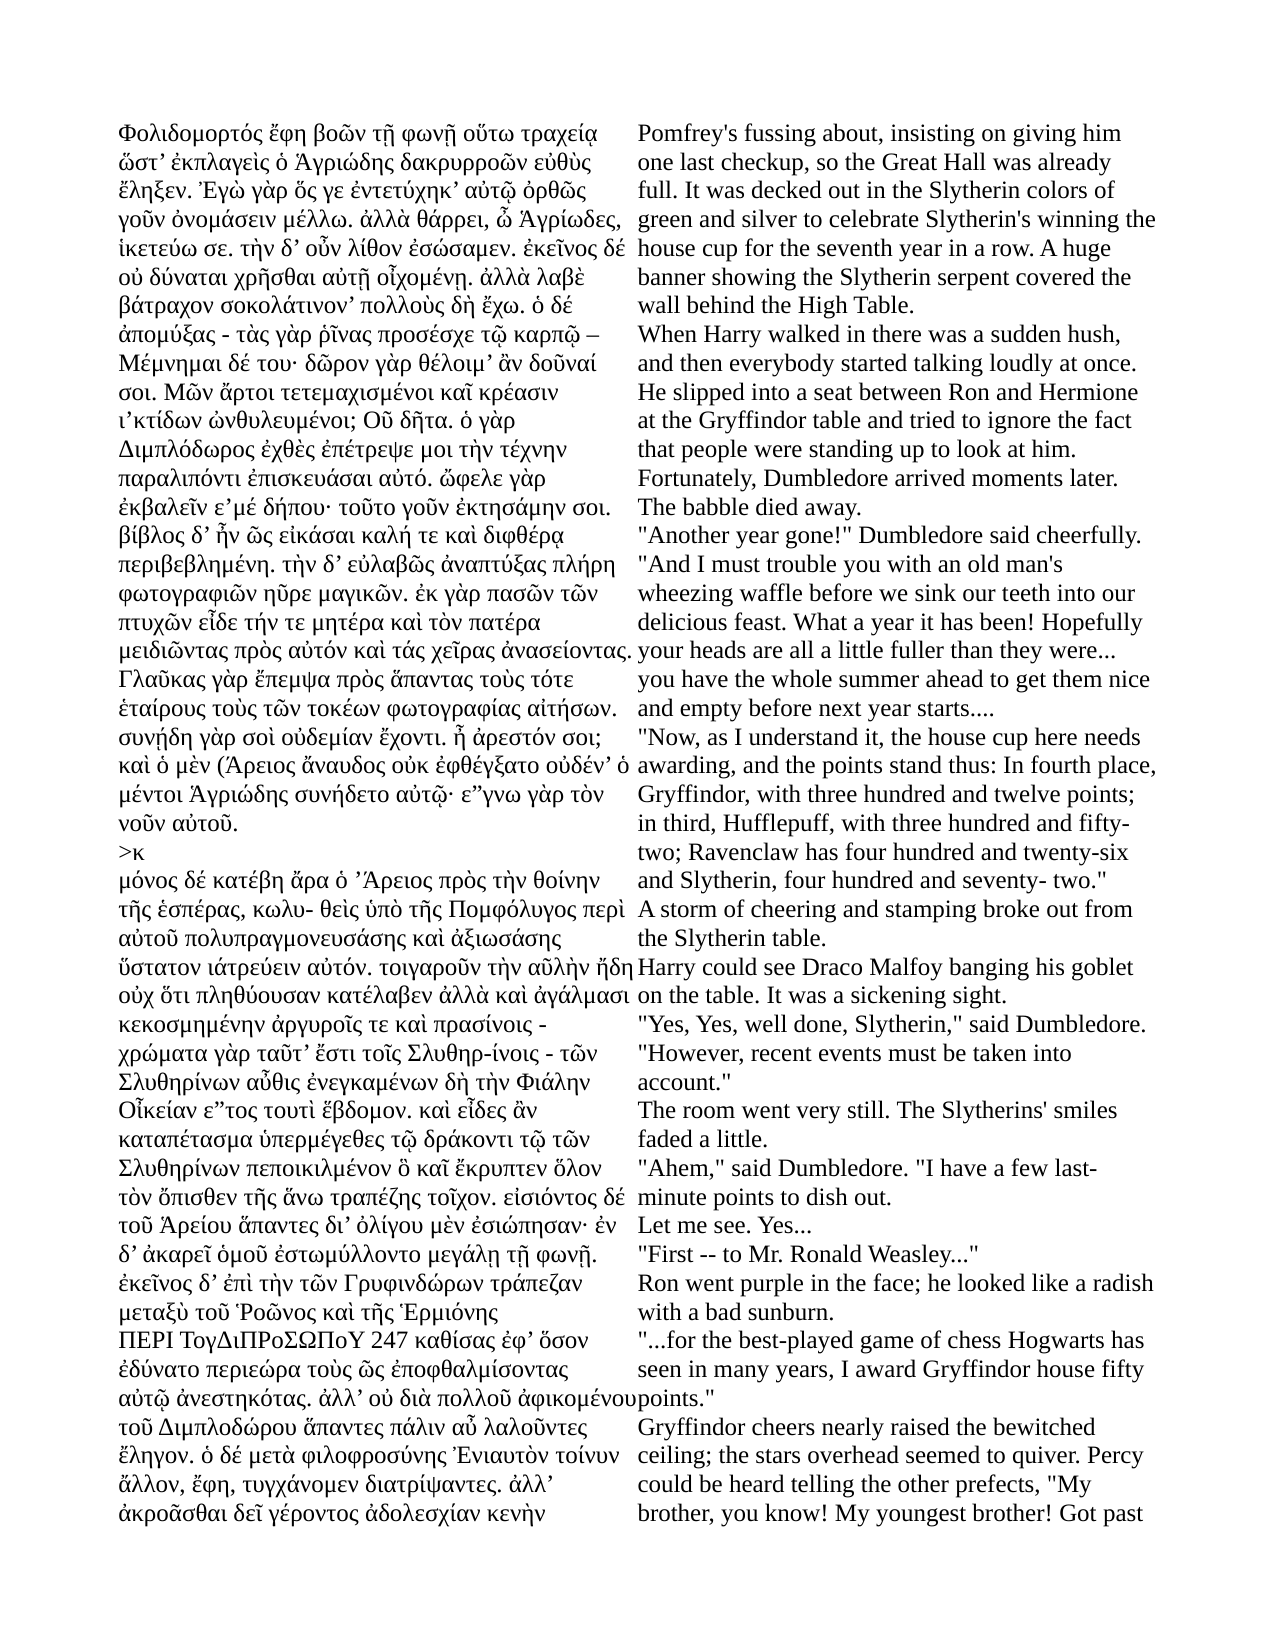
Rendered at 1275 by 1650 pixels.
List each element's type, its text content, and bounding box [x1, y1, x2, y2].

table_cell Φολιδομορτός ἔφη βοῶν τῇ φωνῇ οὕτω τραχείᾳ ὥστ’ ἐκπλαγεὶς ὁ Ἁγριώδης δακρυρροῶν εὐθὺς ἔληξεν. Ἐγὼ γὰρ ὅς γε ἐντετύχηκ’ αὐτῷ ὀρθῶς γοῦν ὀνομάσειν μέλλω. ἀλλὰ θάρρει, ὦ Ἁγρίωδες, ἱκετεύω σε. τὴν δ’ οὖν λίθον ἐσώσαμεν. ἐκεῖνος δέ οὐ δύναται χρῆσθαι αὐτῇ οἶχομένῃ. ἀλλὰ λαβὲ βάτραχον σοκολάτινον’ πολλοὺς δὴ ἔχω. ὁ δέ ἀπομύξας - τὰς γὰρ ῥῖνας προσέσχε τῷ καρπῷ – Μέμνημαι δέ του· δῶρον γὰρ θέλοιμ’ ἂν δοῦναί σοι. Μῶν ἄρτοι τετεμαχισμένοι καῖ κρέασιν ι’κτίδων ὠνθυλευμένοι; Οῦ δῆτα. ὁ γὰρ Διμπλόδωρος ἐχθὲς ἐπέτρεψε μοι τὴν τέχνην παραλιπόντι ἐπισκευάσαι αὐτό. ὤφελε γὰρ ἐκβαλεῖν ε’μέ δήπου· τοῦτο γοῦν ἐκτησάμην σοι. βίβλος δ’ ἦν ῶς εἰκάσαι καλή τε καὶ διφθέρᾳ περιβεβλημένη. τὴν δ’ εὐλαβῶς ἀναπτύξας πλήρη φωτογραφιῶν ηῦρε μαγικῶν. ἐκ γὰρ πασῶν τῶν πτυχῶν εἶδε τήν τε μητέρα καὶ τὸν πατέρα μειδιῶντας πρὸς αὐτόν καὶ τάς χεῖρας ἀνασείοντας. Γλαῦκας γὰρ ἔπεμψα πρὸς ἅπαντας τοὺς τότε ἑταίρους τοὺς τῶν τοκέων φωτογραφίας αἰτήσων. συνῄδη γὰρ σοὶ οὐδεμίαν ἔχοντι. ἦ ἀρεστόν σοι; καὶ ὁ μὲν (Άρειος ἄναυδος οὐκ ἐφθέγξατο οὐδέν’ ὁ μέντοι Ἁγριώδης συνήδετο αὐτῷ· ε”γνω γὰρ τὸν νοῦν αὐτοῦ. >κ μόνος δέ κατέβη ἄρα ὁ ’Άρειος πρὸς τὴν θοίνην τῆς ἑσπέρας, κωλυ- θεὶς ὑπὸ τῆς Πομφόλυγος περὶ αὐτοῦ πολυπραγμονευσάσης καὶ ἀξιωσάσης ὕστατον ιάτρεύειν αὐτόν. τοιγαροῦν τὴν αῦλὴν ἤδη οὐχ ὅτι πληθύουσαν κατέλαβεν ἀλλὰ καὶ ἀγάλμασι κεκοσμημένην ἀργυροῖς τε καὶ πρασίνοις - χρώματα γὰρ ταῦτ’ ἔστι τοῖς Σλυθηρ-ίνοις - τῶν Σλυθηρίνων αὖθις ἐνεγκαμένων δὴ τὴν Φιάλην Οἶκείαν ε”τος τουτὶ ἕβδομον. καὶ εἶδες ἂν καταπέτασμα ὑπερμέγεθες τῷ δράκοντι τῷ τῶν Σλυθηρίνων πεποικιλμένον ὃ καῖ ἔκρυπτεν ὅλον τὸν ὄπισθεν τῆς ἅνω τραπέζης τοῖχον. εἰσιόντος δέ τοῦ Ἁρείου ἅπαντες δι’ ὀλίγου μὲν ἐσιώπησαν· ἐν δ’ ἀκαρεῖ ὁμοῦ ἐστωμύλλοντο μεγάλῃ τῇ φωνῇ. ἐκεῖνος δ’ ἐπὶ τὴν τῶν Γρυφινδώρων τράπεζαν μεταξὺ τοῦ Ῥοῶνος καὶ τῆς Ἑρμιόνης ΠΕΡΙ ΤογΔιΠΡοΣΩΠοΥ 247 καθίσας ἐφ’ ὅσον ἐδύνατο περιεώρα τοὺς ῶς ἐποφθαλμίσοντας αὐτῷ ἀνεστηκότας. ἀλλ’ οὐ διὰ πολλοῦ ἀφικομένου τοῦ Διμπλοδώρου ἅπαντες πάλιν αὖ λαλοῦντες ἔληγον. ὁ δέ μετὰ φιλοφροσύνης Ἐνιαυτὸν τοίνυν ἄλλον, ἔφη, τυγχάνομεν διατρίψαντες. ἀλλ’ ἀκροᾶσθαι δεῖ γέροντος ἀδολεσχίαν κενὴν [118, 118, 637, 1527]
table_cell Pomfrey's fussing about, insisting on giving him one last checkup, so the Great Hall was already full. It was decked out in the Slytherin colors of green and silver to celebrate Slytherin's winning the house cup for the seventh year in a row. A huge banner showing the Slytherin serpent covered the wall behind the High Table. When Harry walked in there was a sudden hush, and then everybody started talking loudly at once. He slipped into a seat between Ron and Hermione at the Gryffindor table and tried to ignore the fact that people were standing up to look at him. Fortunately, Dumbledore arrived moments later. The babble died away. "Another year gone!" Dumbledore said cheerfully. "And I must trouble you with an old man's wheezing waffle before we sink our teeth into our delicious feast. What a year it has been! Hopefully your heads are all a little fuller than they were... you have the whole summer ahead to get them nice and empty before next year starts.... "Now, as I understand it, the house cup here needs awarding, and the points stand thus: In fourth place, Gryffindor, with three hundred and twelve points; in third, Hufflepuff, with three hundred and fifty-two; Ravenclaw has four hundred and twenty-six and Slytherin, four hundred and seventy- two." A storm of cheering and stamping broke out from the Slytherin table. Harry could see Draco Malfoy banging his goblet on the table. It was a sickening sight. "Yes, Yes, well done, Slytherin," said Dumbledore. "However, recent events must be taken into account." The room went very still. The Slytherins' smiles faded a little. "Ahem," said Dumbledore. "I have a few last-minute points to dish out. Let me see. Yes... "First -- to Mr. Ronald Weasley..." Ron went purple in the face; he looked like a radish with a bad sunburn. "...for the best-played game of chess Hogwarts has seen in many years, I award Gryffindor house fifty points." Gryffindor cheers nearly raised the bewitched ceiling; the stars overhead seemed to quiver. Percy could be heard telling the other prefects, "My brother, you know! My youngest brother! Got past [637, 118, 1157, 1527]
